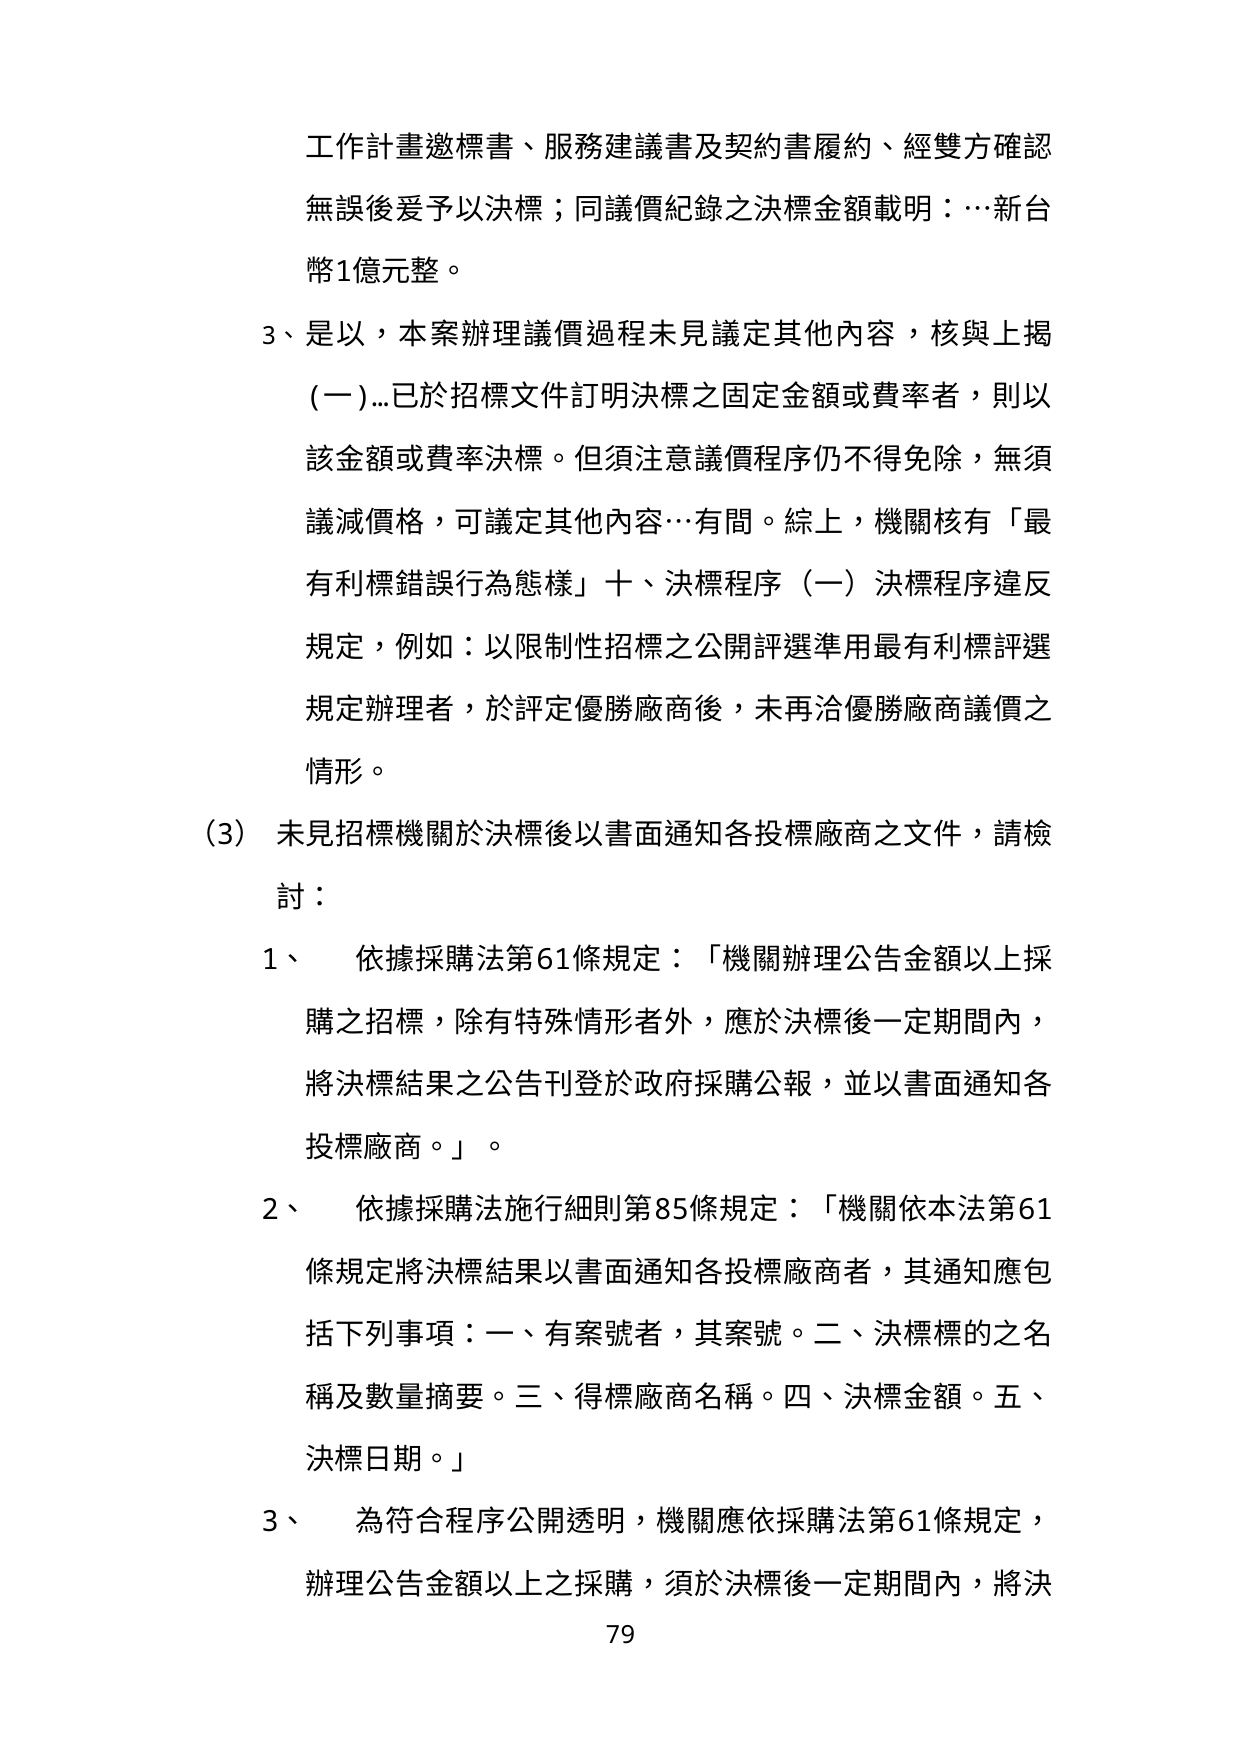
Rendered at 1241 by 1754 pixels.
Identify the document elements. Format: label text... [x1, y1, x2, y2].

list 依據採購法施行細則第85條規定：「機關依本法第61條規定將決標結果以書面通知各投標廠商者，其通知應包括下列事項：一、有案號者，其案號。二、決標標的之名稱及數量摘要。三、得標廠商名稱。四、決標金額。五、決標日期。」 [261, 1165, 1053, 1478]
list 依據採購法第61條規定：「機關辦理公告金額以上採購之招標，除有特殊情形者外，應於決標後一定期間內，將決標結果之公告刊登於政府採購公報，並以書面通知各投標廠商。」。 [261, 915, 1053, 1165]
list 未見招標機關於決標後以書面通知各投標廠商之文件，請檢討： [187, 790, 1053, 915]
list 是以，本案辦理議價過程未見議定其他內容，核與上揭(一)…已於招標文件訂明決標之固定金額或費率者，則以該金額或費率決標。但須注意議價程序仍不得免除，無須議減價格，可議定其他內容…有間。綜上，機關核有「最有利標錯誤行為態樣」十、決標程序（一）決標程序違反規定，例如：以限制性招標之公開評選準用最有利標評選規定辦理者，於評定優勝廠商後，未再洽優勝廠商議價之情形。 [261, 290, 1053, 790]
list 工作計畫邀標書、服務建議書及契約書履約、經雙方確認無誤後爰予以決標；同議價紀錄之決標金額載明：…新台幣1億元整。 [261, 103, 1053, 290]
list 為符合程序公開透明，機關應依採購法第61條規定，辦理公告金額以上之採購，須於決標後一定期間內，將決 [261, 1478, 1053, 1603]
